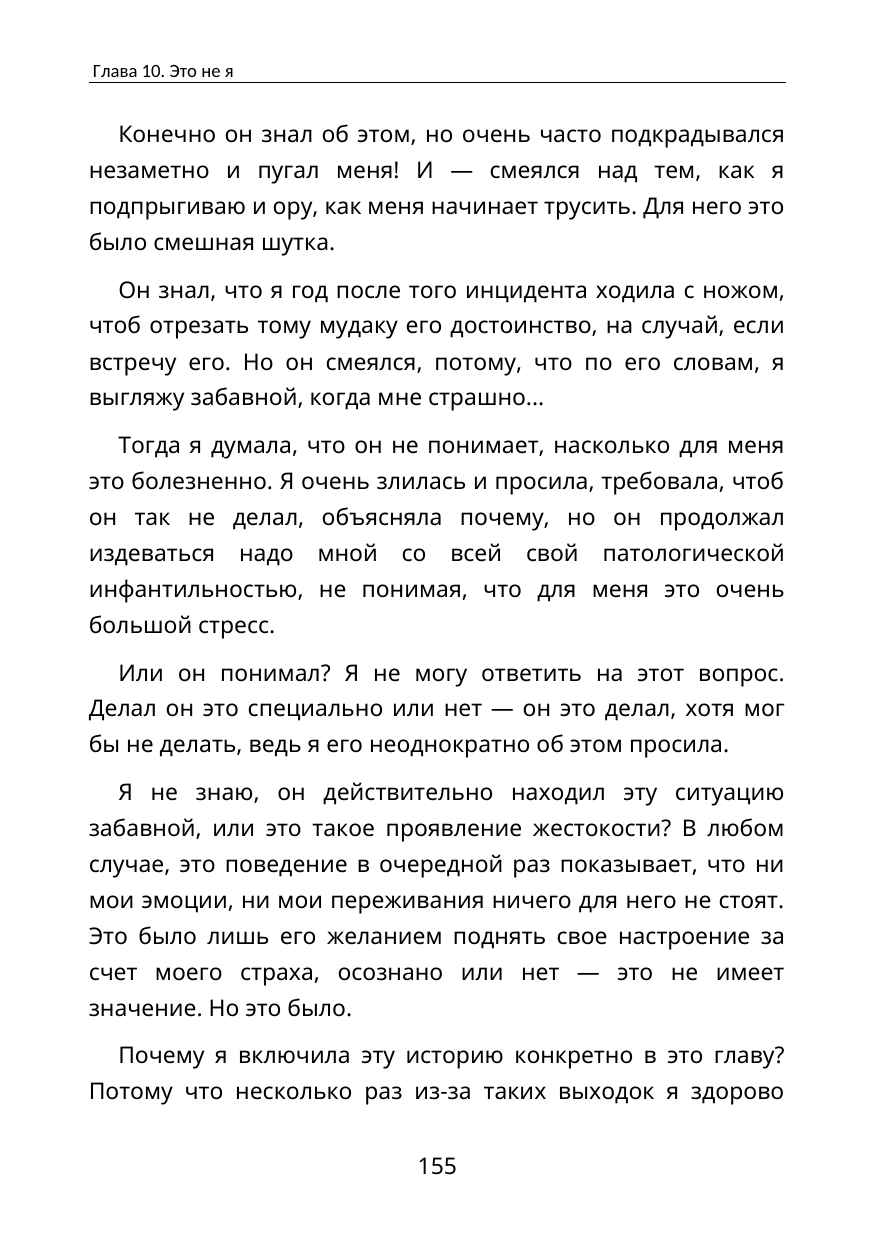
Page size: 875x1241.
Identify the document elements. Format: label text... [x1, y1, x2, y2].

text Конечно он знал об этом, но очень часто подкрадывался незаметно и пугал меня! И — смеялся над тем, как я подпрыгиваю и ору, как меня начинает трусить. Для него это было смешная шутка. [88, 118, 786, 257]
text Он знал, что я год после того инцидента ходила с ножом, чтоб отрезать тому мудаку его достоинство, на случай, если встречу его. Но он смеялся, потому, что по его словам, я выгляжу забавной, когда мне страшно... [88, 273, 786, 413]
text Я не знаю, он действительно находил эту ситуацию забавной, или это такое проявление жестокости? В любом случае, это поведение в очередной раз показывает, что ни мои эмоции, ни мои переживания ничего для него не стоят. Это было лишь его желанием поднять свое настроение за счет моего страха, осознано или нет — это не имеет значение. Но это было. [88, 776, 786, 1023]
text Почему я включила эту историю конкретно в это главу? Потому что несколько раз из-за таких выходок я здорово [88, 1039, 786, 1107]
text Или он понимал? Я не могу ответить на этот вопрос. Делал он это специально или нет — он это делал, хотя мог бы не делать, ведь я его неоднократно об этом просила. [88, 656, 786, 759]
text Тогда я думала, что он не понимает, насколько для меня это болезненно. Я очень злилась и просила, требовала, чтоб он так не делал, объясняла почему, но он продолжал издеваться надо мной со всей свой патологической инфантильностью, не понимая, что для меня это очень большой стресс. [88, 429, 786, 640]
